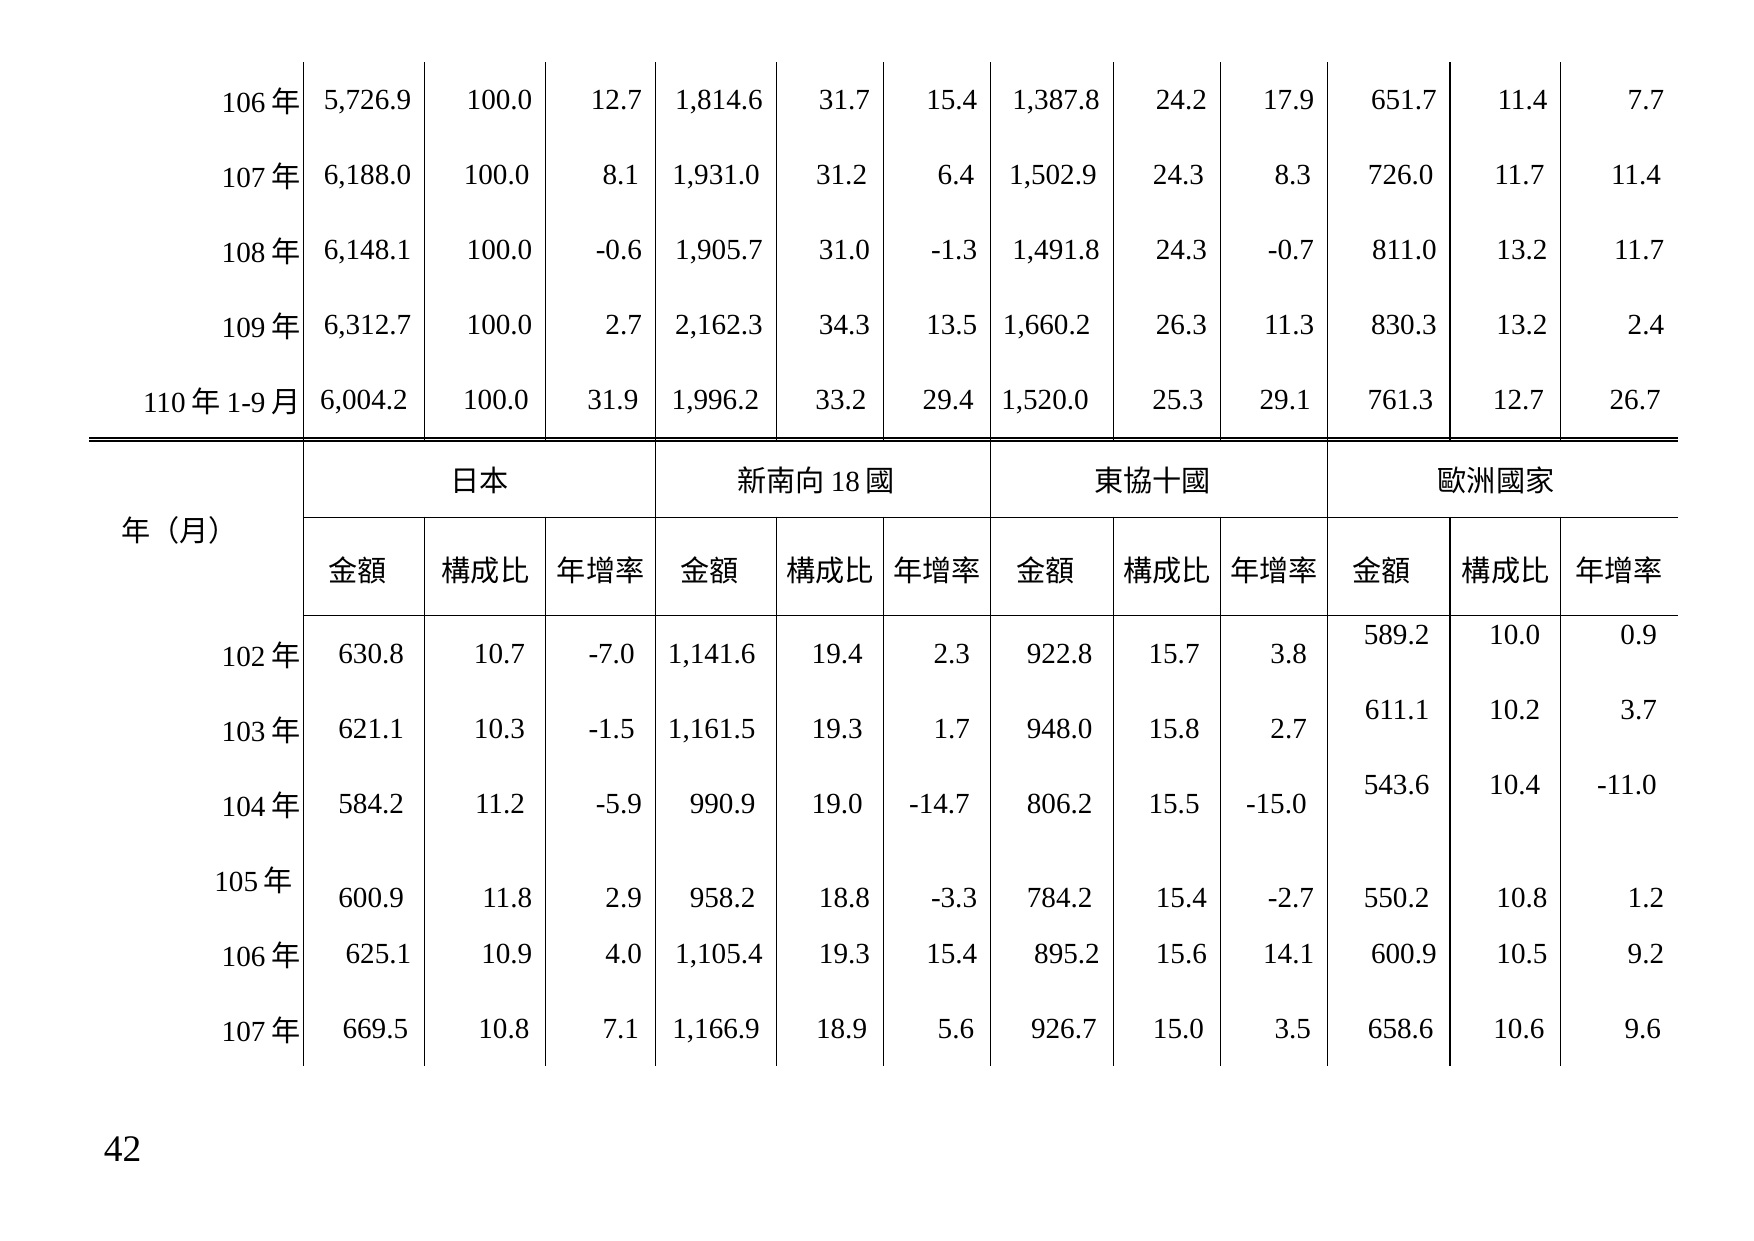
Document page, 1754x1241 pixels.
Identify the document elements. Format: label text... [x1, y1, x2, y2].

table_cell 19.0 [777, 766, 883, 841]
table_cell 107年 [89, 991, 303, 1066]
table_cell 10.2 [1451, 691, 1560, 766]
table_cell 830.3 [1328, 287, 1449, 362]
table_cell 構成比 [425, 518, 545, 615]
table_cell 13.2 [1451, 212, 1560, 287]
table_cell 33.2 [777, 362, 883, 437]
table_cell 103年 [89, 691, 303, 766]
table_cell 0.9 [1561, 616, 1677, 691]
table_cell 1,520.0 [991, 362, 1113, 437]
table_cell 811.0 [1328, 212, 1449, 287]
table_cell 年增率 [1561, 518, 1677, 615]
table_cell 10.4 [1451, 766, 1560, 841]
table_cell 1,161.5 [656, 691, 776, 766]
table_cell 109年 [89, 287, 303, 362]
table_cell 12.7 [546, 62, 655, 137]
table_cell 6,148.1 [304, 212, 424, 287]
table_cell -1.3 [884, 212, 990, 287]
table_cell 29.4 [884, 362, 990, 437]
table_cell 110年1-9月 [89, 362, 303, 437]
table_cell 100.0 [425, 62, 545, 137]
table_cell 106年 [89, 62, 303, 137]
table_cell 1,931.0 [656, 137, 776, 212]
table_cell 東協十國 [991, 442, 1327, 517]
table_cell 102年 [89, 615, 303, 691]
table_cell 1,105.4 [656, 916, 776, 991]
table_cell 1.7 [884, 691, 990, 766]
table_cell 1,141.6 [656, 616, 776, 691]
table_cell 100.0 [425, 287, 545, 362]
table_cell 8.3 [1221, 137, 1327, 212]
table_cell 8.1 [546, 137, 655, 212]
table_cell 6,312.7 [304, 287, 424, 362]
table_cell 年增率 [546, 518, 655, 615]
table_cell 600.9 [304, 841, 424, 916]
table_cell -11.0 [1561, 766, 1677, 841]
table_cell 9.6 [1561, 991, 1677, 1066]
table_cell 3.7 [1561, 691, 1677, 766]
table_cell 11.7 [1451, 137, 1560, 212]
table_cell 24.3 [1114, 137, 1220, 212]
table_cell 1,905.7 [656, 212, 776, 287]
table_cell 651.7 [1328, 62, 1449, 137]
table_cell 726.0 [1328, 137, 1449, 212]
table_cell 15.8 [1114, 691, 1220, 766]
table_cell 1,502.9 [991, 137, 1113, 212]
table_cell 1,387.8 [991, 62, 1113, 137]
table_cell -5.9 [546, 766, 655, 841]
table_cell 金額 [1328, 518, 1449, 615]
table_cell 100.0 [425, 212, 545, 287]
table_cell 7.1 [546, 991, 655, 1066]
table_cell 2.4 [1561, 287, 1677, 362]
table_cell 108年 [89, 212, 303, 287]
table_cell 10.3 [425, 691, 545, 766]
table_cell 17.9 [1221, 62, 1327, 137]
table_cell 13.2 [1451, 287, 1560, 362]
table_cell 611.1 [1328, 691, 1449, 766]
table_cell 100.0 [425, 137, 545, 212]
table_cell 2.7 [1221, 691, 1327, 766]
table_cell 金額 [991, 518, 1113, 615]
table_cell 15.5 [1114, 766, 1220, 841]
table_cell 6,188.0 [304, 137, 424, 212]
table_cell 11.7 [1561, 212, 1677, 287]
table_cell 9.2 [1561, 916, 1677, 991]
table_cell 31.7 [777, 62, 883, 137]
table_cell 1,814.6 [656, 62, 776, 137]
table_cell 15.0 [1114, 991, 1220, 1066]
table_cell 日本 [304, 442, 655, 517]
table_cell 958.2 [656, 841, 776, 916]
table_cell 18.9 [777, 991, 883, 1066]
table_cell 18.8 [777, 841, 883, 916]
table_cell -2.7 [1221, 841, 1327, 916]
table_cell 2,162.3 [656, 287, 776, 362]
table_cell 669.5 [304, 991, 424, 1066]
table_cell 11.4 [1561, 137, 1677, 212]
table_cell -0.7 [1221, 212, 1327, 287]
table_cell 19.3 [777, 916, 883, 991]
table_cell 年增率 [884, 518, 990, 615]
table_cell 29.1 [1221, 362, 1327, 437]
table_cell 4.0 [546, 916, 655, 991]
table_cell 106年 [89, 916, 303, 991]
table_cell 19.3 [777, 691, 883, 766]
table_cell 7.7 [1561, 62, 1677, 137]
table_cell 1,660.2 [991, 287, 1113, 362]
table_cell 1,491.8 [991, 212, 1113, 287]
table_cell 107年 [89, 137, 303, 212]
table_cell 1,166.9 [656, 991, 776, 1066]
table_cell -1.5 [546, 691, 655, 766]
table_cell 25.3 [1114, 362, 1220, 437]
table_cell 3.5 [1221, 991, 1327, 1066]
table_cell 26.7 [1561, 362, 1677, 437]
table_cell 104年 [89, 766, 303, 841]
table_cell 105年 [89, 841, 303, 916]
table_cell 10.8 [1451, 841, 1560, 916]
table_cell 550.2 [1328, 841, 1449, 916]
table_cell 100.0 [425, 362, 545, 437]
table_cell 10.0 [1451, 616, 1560, 691]
table_cell 926.7 [991, 991, 1113, 1066]
table_cell 543.6 [1328, 766, 1449, 841]
table_cell 12.7 [1451, 362, 1560, 437]
table_cell 構成比 [777, 518, 883, 615]
table_cell 13.5 [884, 287, 990, 362]
table_cell 年增率 [1221, 518, 1327, 615]
table_cell 新南向18國 [656, 442, 990, 517]
table_cell 金額 [304, 518, 424, 615]
table_cell 589.2 [1328, 616, 1449, 691]
table_cell 1,996.2 [656, 362, 776, 437]
table_cell 11.8 [425, 841, 545, 916]
table_cell 658.6 [1328, 991, 1449, 1066]
table_cell 14.1 [1221, 916, 1327, 991]
table_cell 584.2 [304, 766, 424, 841]
table_cell 10.5 [1451, 916, 1560, 991]
table_cell 10.6 [1451, 991, 1560, 1066]
table_cell 年（月） [89, 442, 303, 615]
table_cell 31.2 [777, 137, 883, 212]
table_cell 895.2 [991, 916, 1113, 991]
table_cell 600.9 [1328, 916, 1449, 991]
table_cell 5,726.9 [304, 62, 424, 137]
table_cell 24.2 [1114, 62, 1220, 137]
table_cell 31.0 [777, 212, 883, 287]
table_cell 621.1 [304, 691, 424, 766]
table_cell -7.0 [546, 616, 655, 691]
table_cell 11.3 [1221, 287, 1327, 362]
table_cell -15.0 [1221, 766, 1327, 841]
table_cell 1.2 [1561, 841, 1677, 916]
table_cell 11.4 [1451, 62, 1560, 137]
table_cell 806.2 [991, 766, 1113, 841]
table_cell 761.3 [1328, 362, 1449, 437]
table_cell 784.2 [991, 841, 1113, 916]
table_cell -14.7 [884, 766, 990, 841]
table_cell 24.3 [1114, 212, 1220, 287]
table_cell 10.9 [425, 916, 545, 991]
table_cell -0.6 [546, 212, 655, 287]
table_cell 2.7 [546, 287, 655, 362]
table_cell 金額 [656, 518, 776, 615]
table_cell 11.2 [425, 766, 545, 841]
table_cell 15.4 [884, 62, 990, 137]
table_cell 31.9 [546, 362, 655, 437]
table_cell 630.8 [304, 616, 424, 691]
table_cell 19.4 [777, 616, 883, 691]
table_cell 2.3 [884, 616, 990, 691]
table_cell 2.9 [546, 841, 655, 916]
table_cell 歐洲國家 [1328, 442, 1677, 517]
table_cell 15.4 [1114, 841, 1220, 916]
table_cell 990.9 [656, 766, 776, 841]
table_cell 922.8 [991, 616, 1113, 691]
table_cell 5.6 [884, 991, 990, 1066]
table_cell 26.3 [1114, 287, 1220, 362]
table_cell 15.7 [1114, 616, 1220, 691]
table_cell 15.4 [884, 916, 990, 991]
table_cell -3.3 [884, 841, 990, 916]
table_cell 3.8 [1221, 616, 1327, 691]
table_cell 6,004.2 [304, 362, 424, 437]
table_cell 15.6 [1114, 916, 1220, 991]
table_cell 構成比 [1114, 518, 1220, 615]
table_cell 948.0 [991, 691, 1113, 766]
table_cell 6.4 [884, 137, 990, 212]
table_cell 構成比 [1451, 518, 1560, 615]
table_cell 10.8 [425, 991, 545, 1066]
table_cell 625.1 [304, 916, 424, 991]
table_cell 34.3 [777, 287, 883, 362]
table_cell 10.7 [425, 616, 545, 691]
